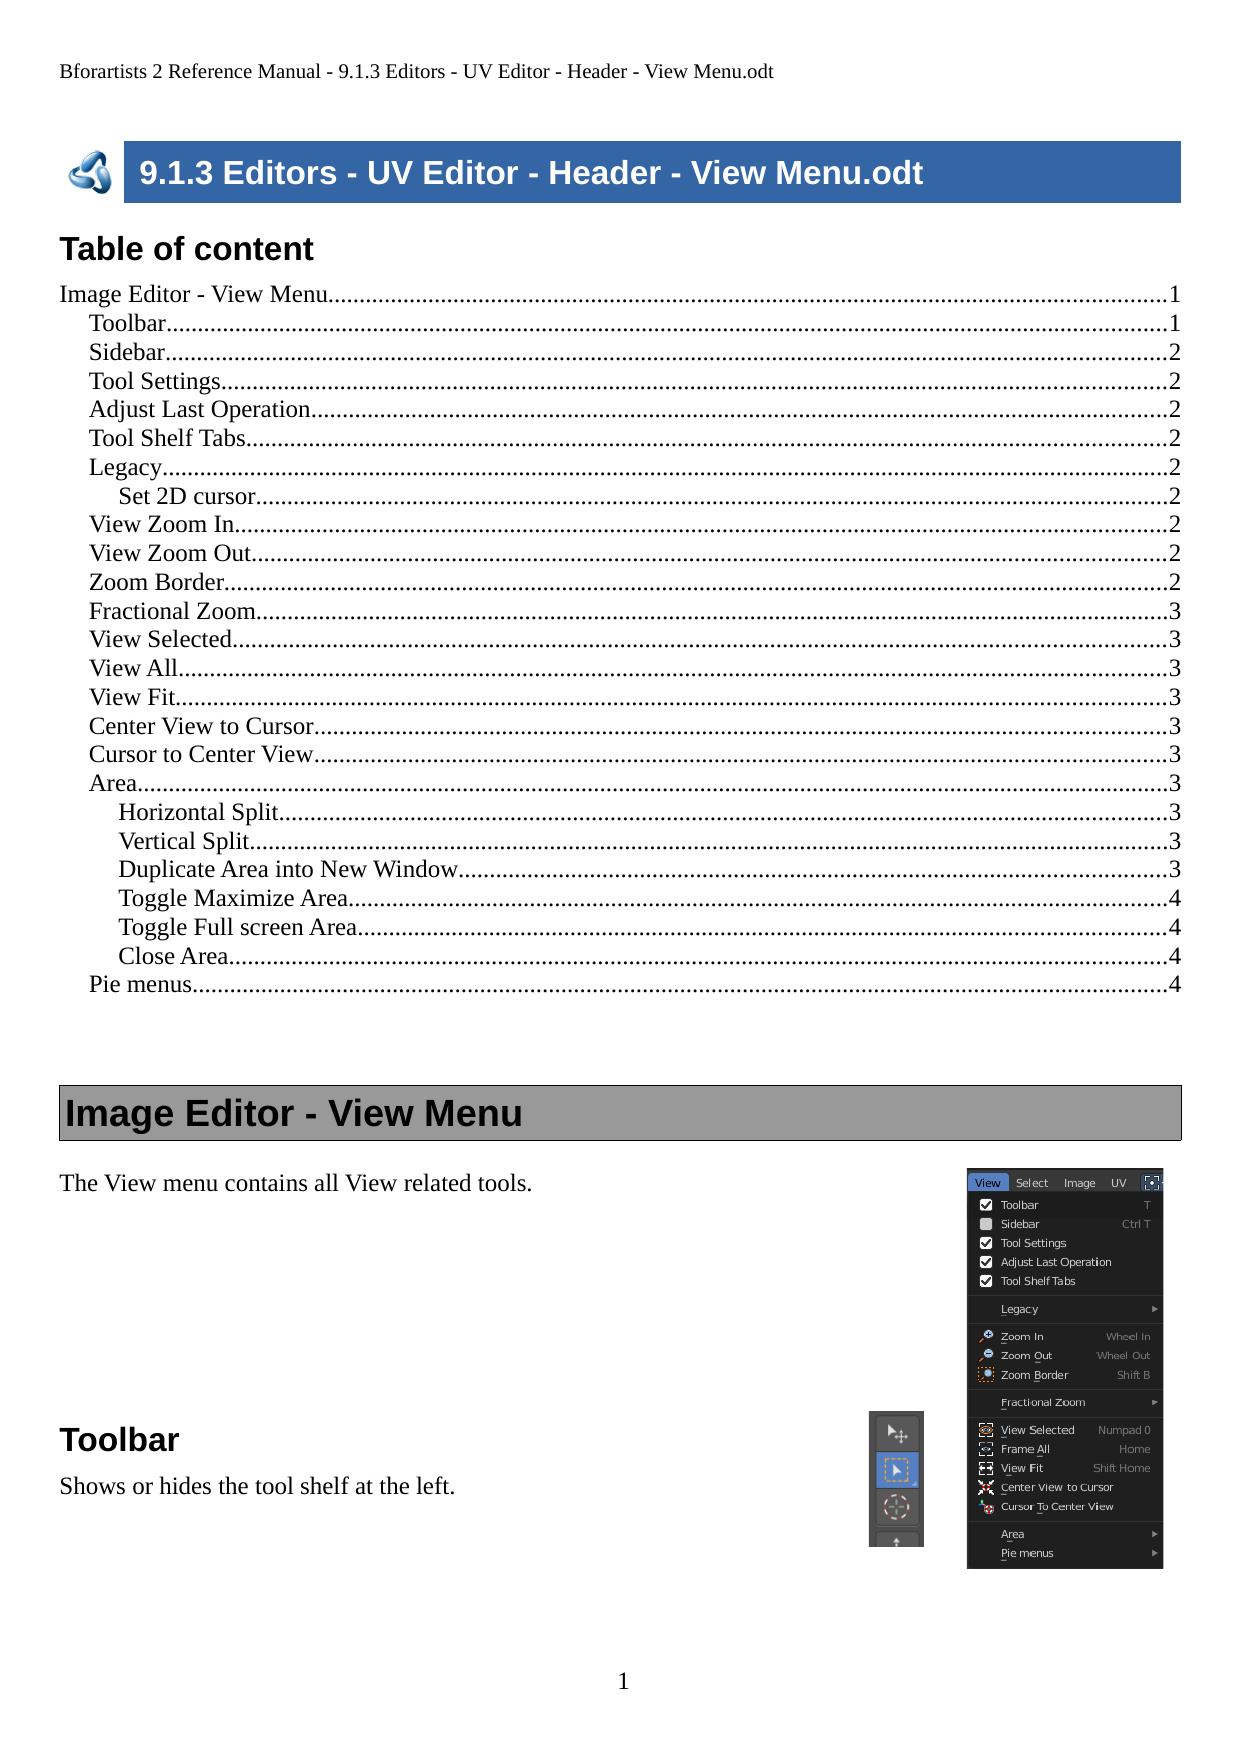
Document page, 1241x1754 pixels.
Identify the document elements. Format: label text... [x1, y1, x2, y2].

text Shows or hides the tool shelf at the left. [59, 1471, 868, 1500]
table_header [59, 141, 124, 203]
text Cursor to Center View 3 [88, 739, 1181, 768]
text Toolbar 1 [88, 308, 1181, 337]
text [924, 1471, 966, 1500]
picture [65, 147, 114, 197]
text View Fit 3 [88, 682, 1181, 711]
subtitle [924, 1420, 966, 1459]
text Vertical Split 3 [118, 826, 1181, 854]
text Image Editor - View Menu 1 [59, 279, 1181, 308]
text Sidebar 2 [88, 337, 1181, 366]
text Set 2D cursor 2 [118, 481, 1181, 509]
text Tool Shelf Tabs 2 [88, 423, 1181, 452]
picture [966, 1168, 1164, 1569]
text View Selected 3 [88, 624, 1181, 653]
text Legacy 2 [88, 452, 1181, 481]
text View Zoom In 2 [88, 509, 1181, 538]
text Close Area 4 [118, 941, 1181, 969]
text Toggle Full screen Area 4 [118, 912, 1181, 941]
text Duplicate Area into New Window 3 [118, 854, 1181, 883]
subtitle [1164, 1420, 1181, 1459]
text Fractional Zoom 3 [88, 596, 1181, 624]
text Adjust Last Operation 2 [88, 394, 1181, 423]
picture [868, 1411, 924, 1547]
text Area 3 [88, 768, 1181, 797]
subtitle Toolbar [59, 1420, 868, 1459]
text The View menu contains all View related tools. [59, 1168, 966, 1197]
text Tool Settings 2 [88, 366, 1181, 394]
subtitle Table of content [59, 228, 1181, 267]
text Zoom Border 2 [88, 567, 1181, 596]
text View Zoom Out 2 [88, 538, 1181, 567]
table_header 9.1.3 Editors - UV Editor - Header - View Menu.odt [124, 141, 1181, 203]
text Pie menus 4 [88, 969, 1181, 998]
table_header Image Editor - View Menu [60, 1086, 1181, 1140]
text View All 3 [88, 653, 1181, 682]
text Horizontal Split 3 [118, 797, 1181, 826]
text Center View to Cursor 3 [88, 711, 1181, 739]
text Toggle Maximize Area 4 [118, 883, 1181, 912]
